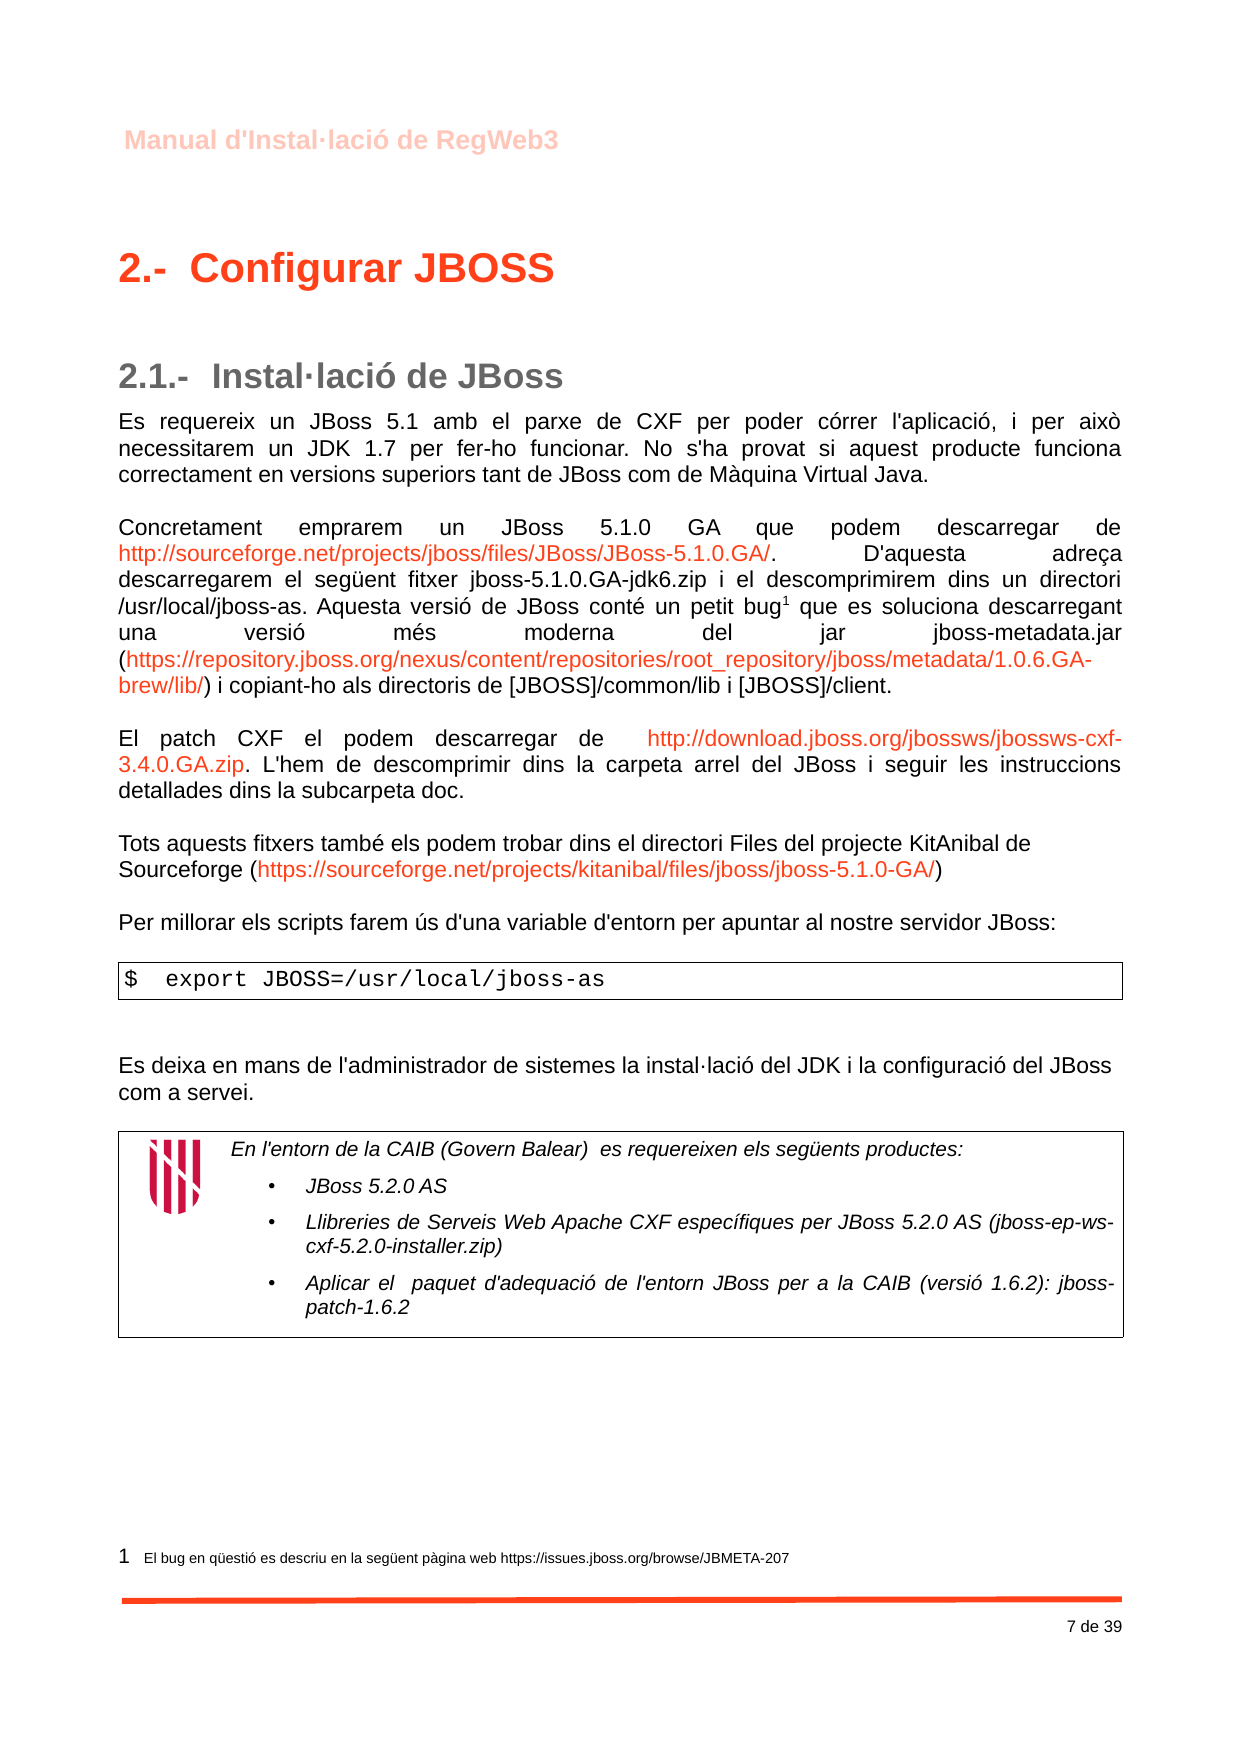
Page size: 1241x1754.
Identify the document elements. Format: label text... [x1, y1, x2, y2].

text El patch CXF el podem descarregar de http://download.jboss.org/jbossws/jbossws-cxf-3.4.0.GA.zip. L'hem de descomprimir dins la carpeta arrel del JBoss i seguir les instruccions detallades dins la subcarpeta doc. [118, 724, 1122, 804]
table_header $ export JBOSS=/usr/local/jboss-as [119, 963, 1122, 999]
text Per millorar els scripts farem ús d'una variable d'entorn per apuntar al nostre servidor JBoss: [118, 909, 1122, 935]
text Concretament emprarem un JBoss 5.1.0 GA que podem descarregar de http://sourceforge.net/projects/jboss/files/JBoss/JBoss-5.1.0.GA/. D'aquesta adreça descarregarem el següent fitxer jboss-5.1.0.GA-jdk6.zip i el descomprimirem dins un directori /usr/local/jboss-as. Aquesta versió de JBoss conté un petit bug que es soluciona descarregant una versió més moderna del jar jboss-metadata.jar (https://repository.jboss.org/nexus/content/repositories/root_repository/jboss/metadata/1.0.6.GA-brew/lib/) i copiant-ho als directoris de [JBOSS]/common/lib i [JBOSS]/client. [118, 514, 1122, 698]
table_header [119, 1132, 225, 1337]
picture [145, 1137, 203, 1216]
text Tots aquests fitxers també els podem trobar dins el directori Files del projecte KitAnibal de Sourceforge (https://sourceforge.net/projects/kitanibal/files/jboss/jboss-5.1.0-GA/) [118, 830, 1122, 883]
subtitle Configurar JBOSS [118, 243, 1122, 291]
table_header En l'entorn de la CAIB (Govern Balear) es requereixen els següents productes: JBoss 5.2.0 AS Llibreries de Serveis Web Apache CXF específiques per JBoss 5.2.0 AS (jboss-ep-ws-cxf-5.2.0-installer.zip) Aplicar el paquet d'adequació de l'entorn JBoss per a la CAIB (versió 1.6.2): jboss-patch-1.6.2 [225, 1132, 1123, 1337]
text Es deixa en mans de l'administrador de sistemes la instal·lació del JDK i la configuració del JBoss com a servei. [118, 1052, 1122, 1105]
subtitle Instal·lació de JBoss [118, 355, 1122, 396]
text Es requereix un JBoss 5.1 amb el parxe de CXF per poder córrer l'aplicació, i per això necessitarem un JDK 1.7 per fer-ho funcionar. No s'ha provat si aquest producte funciona correctament en versions superiors tant de JBoss com de Màquina Virtual Java. [118, 408, 1122, 487]
text El bug en qüestió es descriu en la següent pàgina web https://issues.jboss.org/browse/JBMETA-207 [118, 1544, 1122, 1568]
